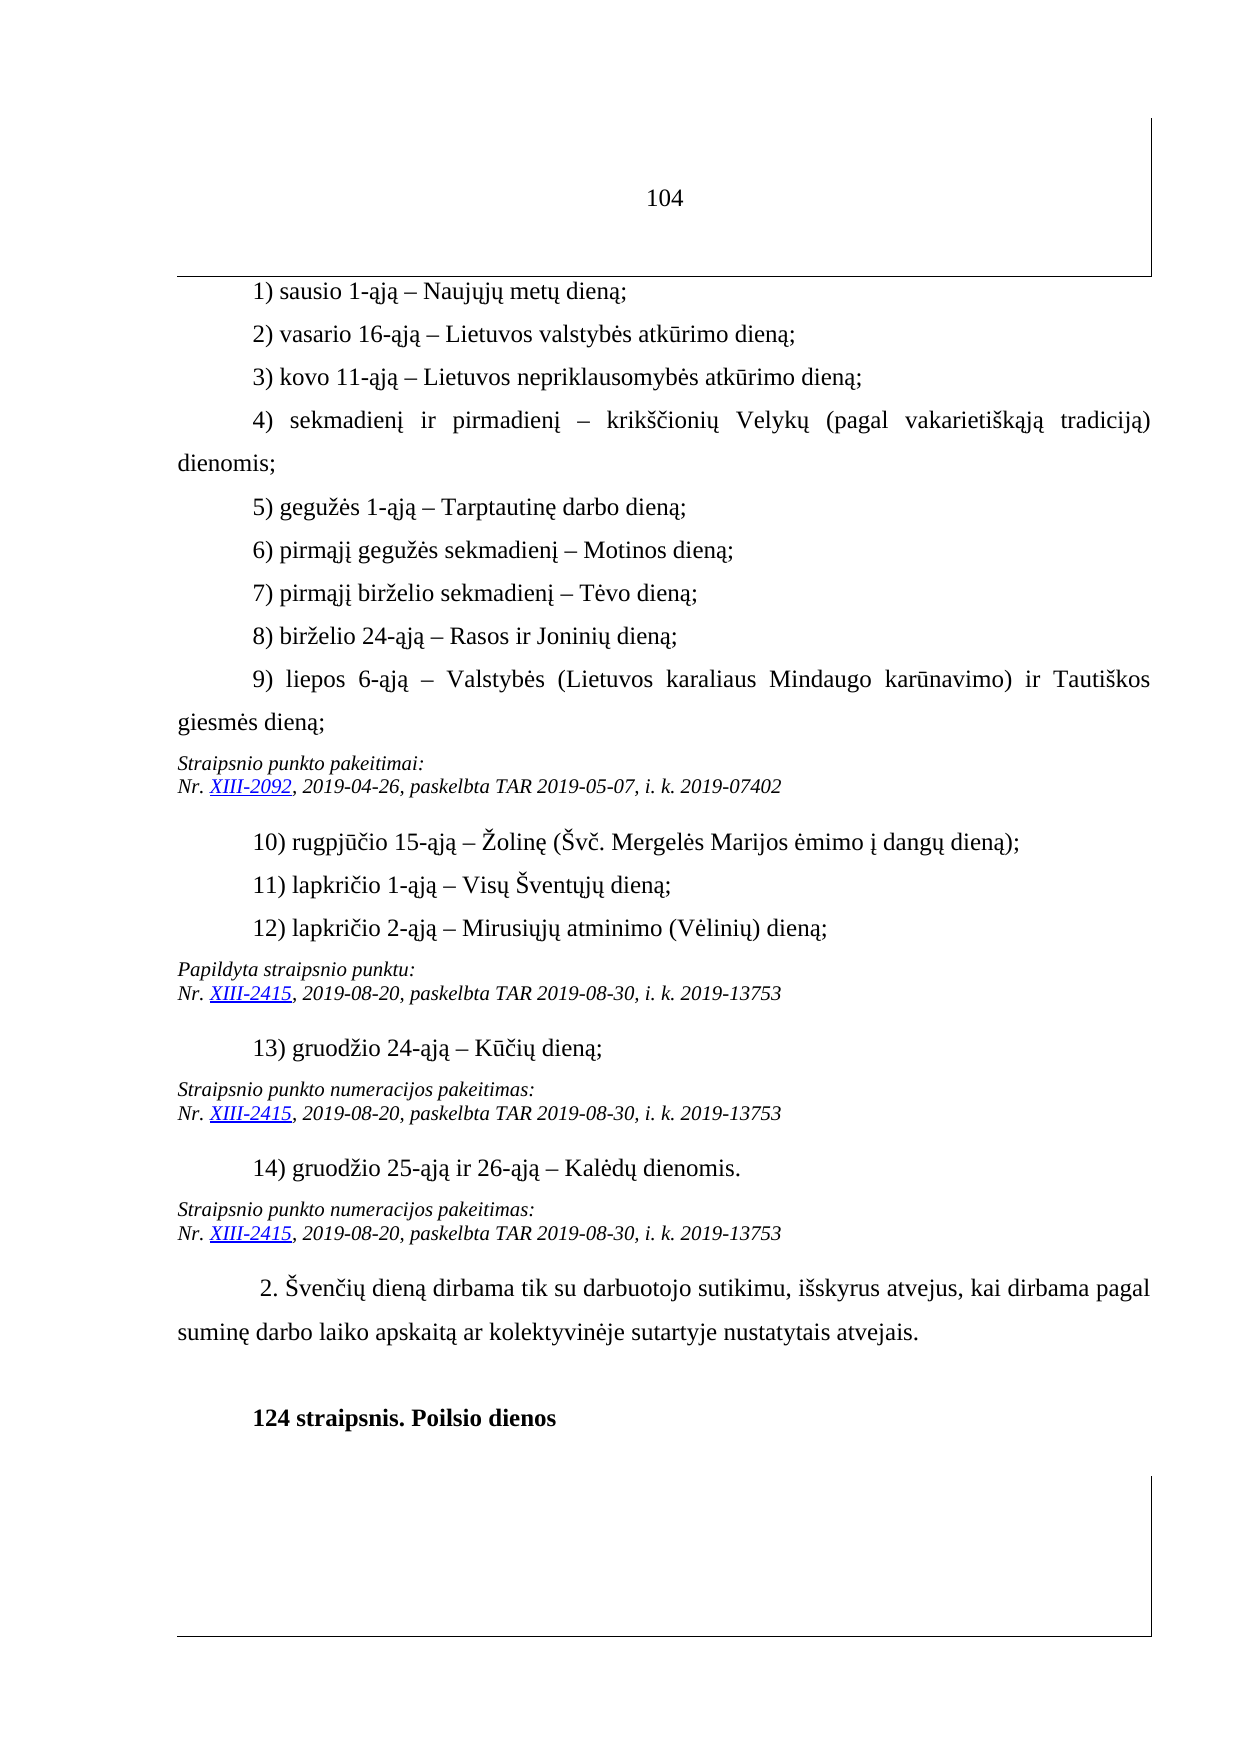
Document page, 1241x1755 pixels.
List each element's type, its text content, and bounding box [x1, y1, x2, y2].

text 11) lapkričio 1-ąją – Visų Šventųjų dieną; [177, 870, 1152, 899]
text Straipsnio punkto numeracijos pakeitimas: [177, 1197, 1152, 1221]
text 4) sekmadienį ir pirmadienį – krikščionių Velykų (pagal vakarietiškąją tradiciją) dienomis; [177, 405, 1152, 477]
text Straipsnio punkto pakeitimai: [177, 750, 1152, 774]
text 6) pirmąjį gegužės sekmadienį – Motinos dieną; [177, 535, 1152, 563]
text 3) kovo 11-ąją – Lietuvos nepriklausomybės atkūrimo dieną; [177, 362, 1152, 391]
text 5) gegužės 1-ąją – Tarptautinę darbo dieną; [177, 492, 1152, 520]
text Straipsnio punkto numeracijos pakeitimas: [177, 1077, 1152, 1101]
text 12) lapkričio 2-ąją – Mirusiųjų atminimo (Vėlinių) dieną; [177, 913, 1152, 942]
text 7) pirmąjį birželio sekmadienį – Tėvo dieną; [177, 578, 1152, 607]
text Papildyta straipsnio punktu: [177, 957, 1152, 981]
text 8) birželio 24-ąją – Rasos ir Joninių dieną; [177, 621, 1152, 650]
text 9) liepos 6-ąją – Valstybės (Lietuvos karaliaus Mindaugo karūnavimo) ir Tautiškos giesmės dieną; [177, 664, 1152, 736]
text Nr. XIII-2415, 2019-08-20, paskelbta TAR 2019-08-30, i. k. 2019-13753 [177, 1221, 1152, 1245]
text 2. Švenčių dieną dirbama tik su darbuotojo sutikimu, išskyrus atvejus, kai dirbama pagal suminę darbo laiko apskaitą ar kolektyvinėje sutartyje nustatytais atvejais. [177, 1273, 1152, 1345]
text Nr. XIII-2415, 2019-08-20, paskelbta TAR 2019-08-30, i. k. 2019-13753 [177, 981, 1152, 1005]
text Nr. XIII-2415, 2019-08-20, paskelbta TAR 2019-08-30, i. k. 2019-13753 [177, 1101, 1152, 1125]
text 124 straipsnis. Poilsio dienos [177, 1403, 1152, 1432]
text 13) gruodžio 24-ąją – Kūčių dieną; [177, 1033, 1152, 1062]
text 1) sausio 1-ąją – Naujųjų metų dieną; [177, 276, 1152, 305]
text Nr. XIII-2092, 2019-04-26, paskelbta TAR 2019-05-07, i. k. 2019-07402 [177, 774, 1152, 798]
text 2) vasario 16-ąją – Lietuvos valstybės atkūrimo dieną; [177, 319, 1152, 348]
text 14) gruodžio 25-ąją ir 26-ąją – Kalėdų dienomis. [177, 1153, 1152, 1182]
text 10) rugpjūčio 15-ąją – Žolinę (Švč. Mergelės Marijos ėmimo į dangų dieną); [177, 827, 1152, 856]
